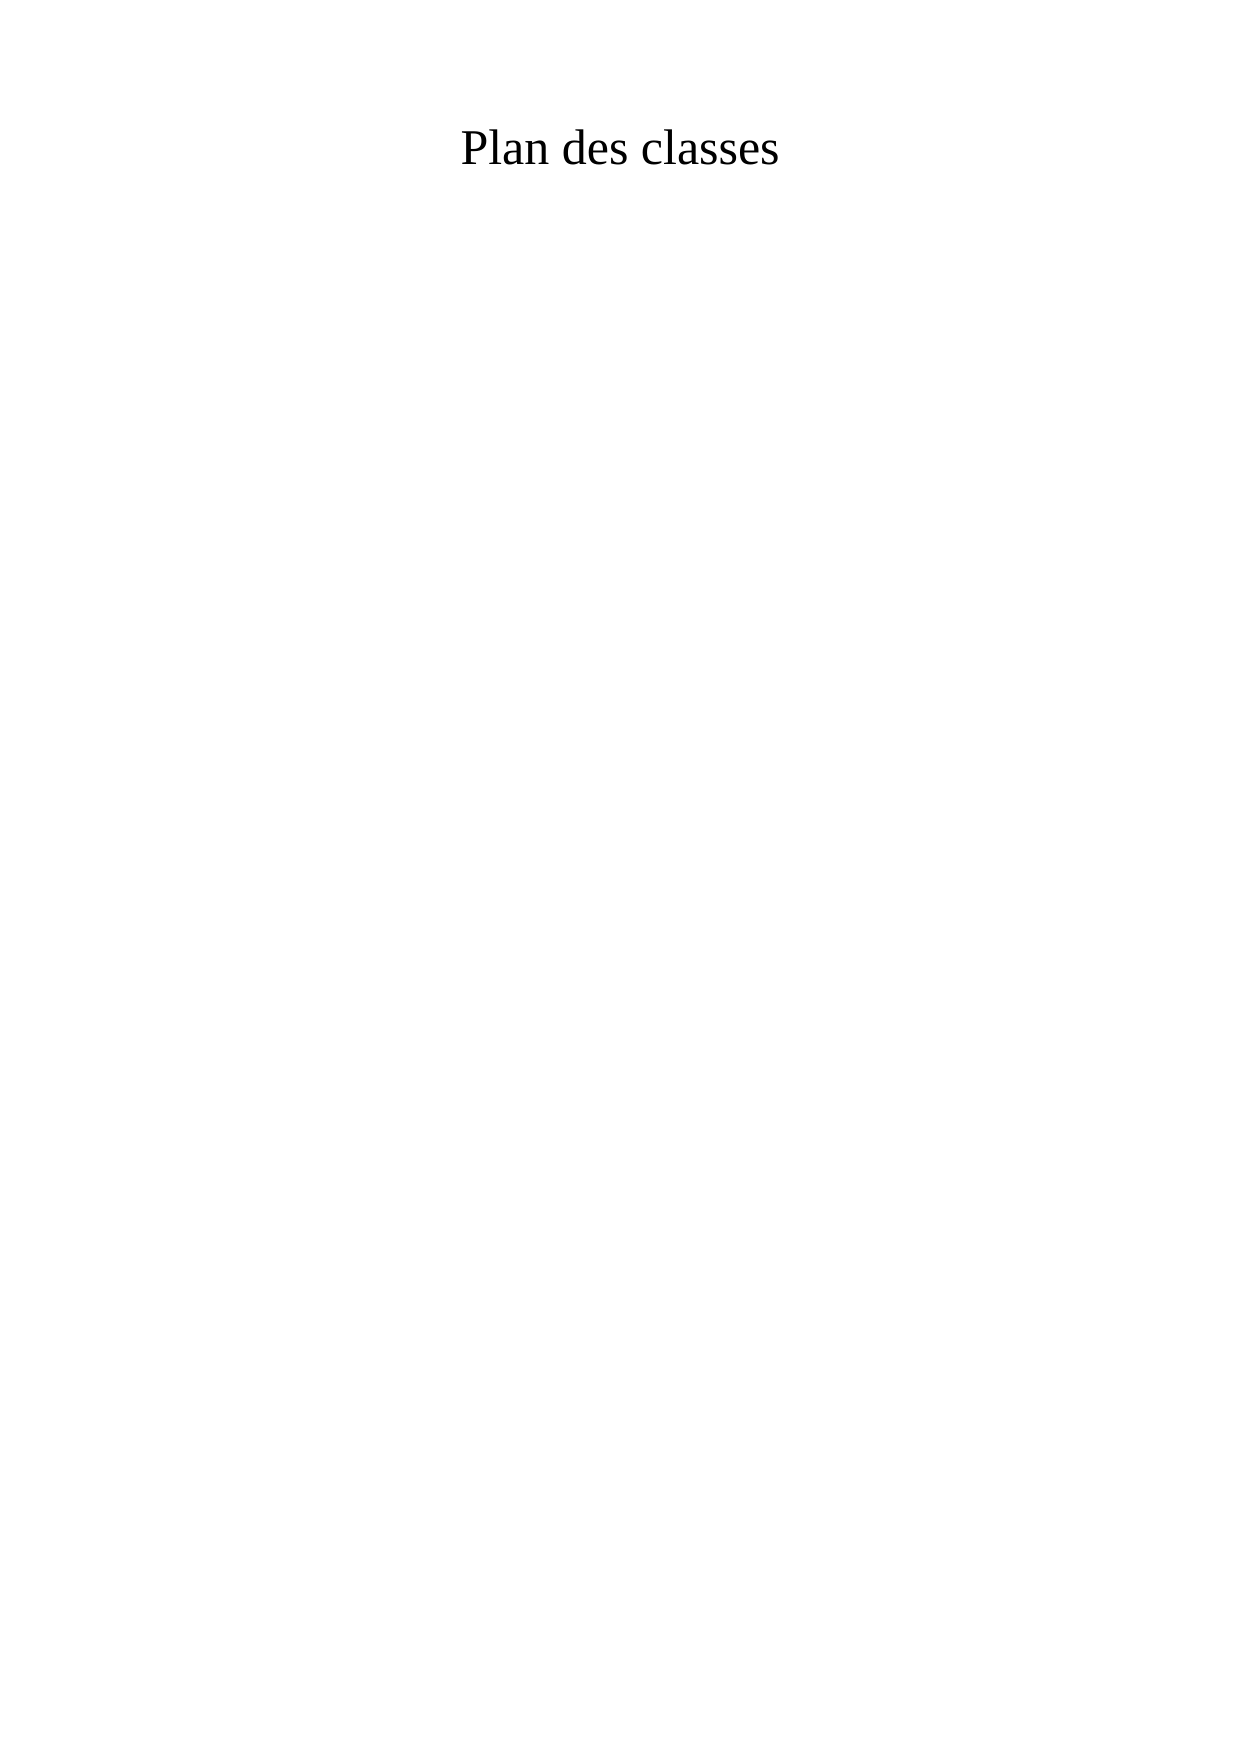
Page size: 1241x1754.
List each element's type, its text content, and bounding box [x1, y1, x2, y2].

text Plan des classes [118, 118, 1122, 176]
